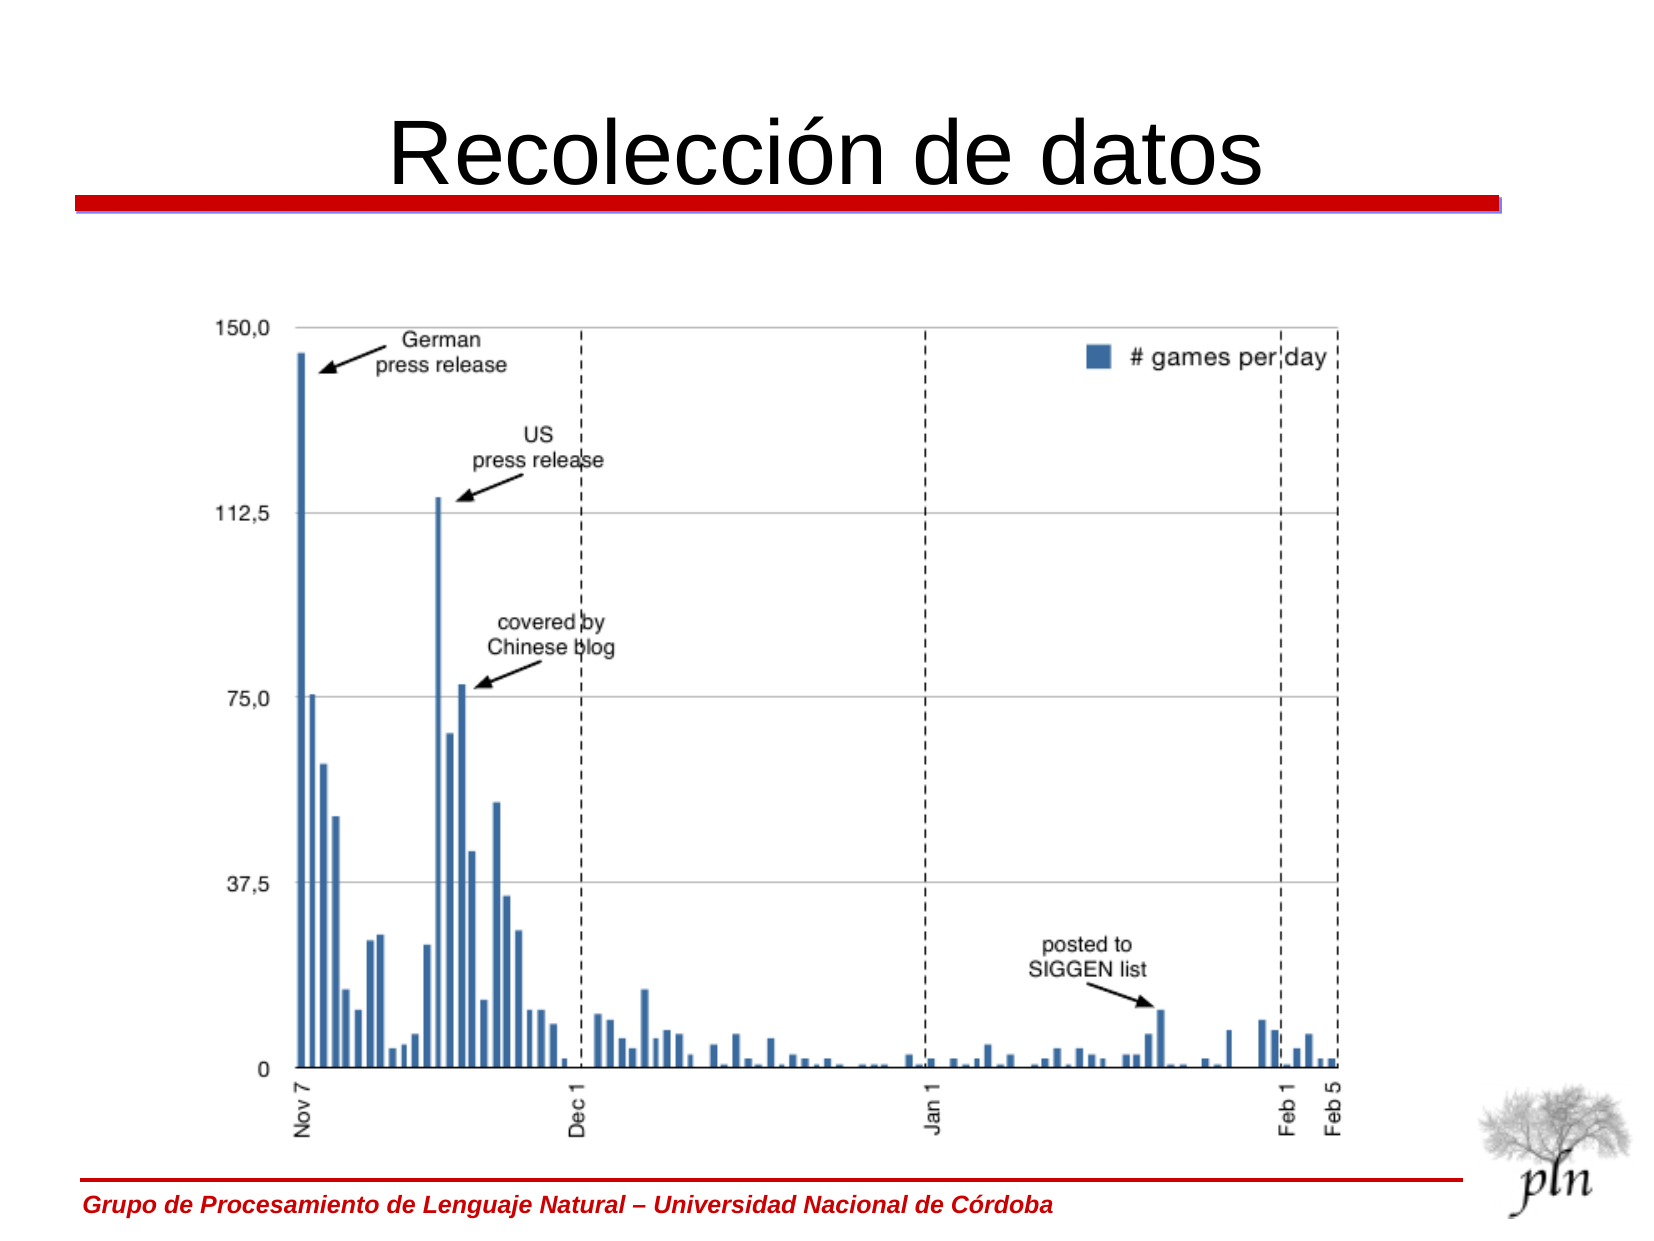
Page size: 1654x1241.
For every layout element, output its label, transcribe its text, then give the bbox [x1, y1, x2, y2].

picture [190, 277, 1374, 1164]
picture [1477, 1083, 1635, 1219]
title Recolección de datos [82, 56, 1571, 250]
